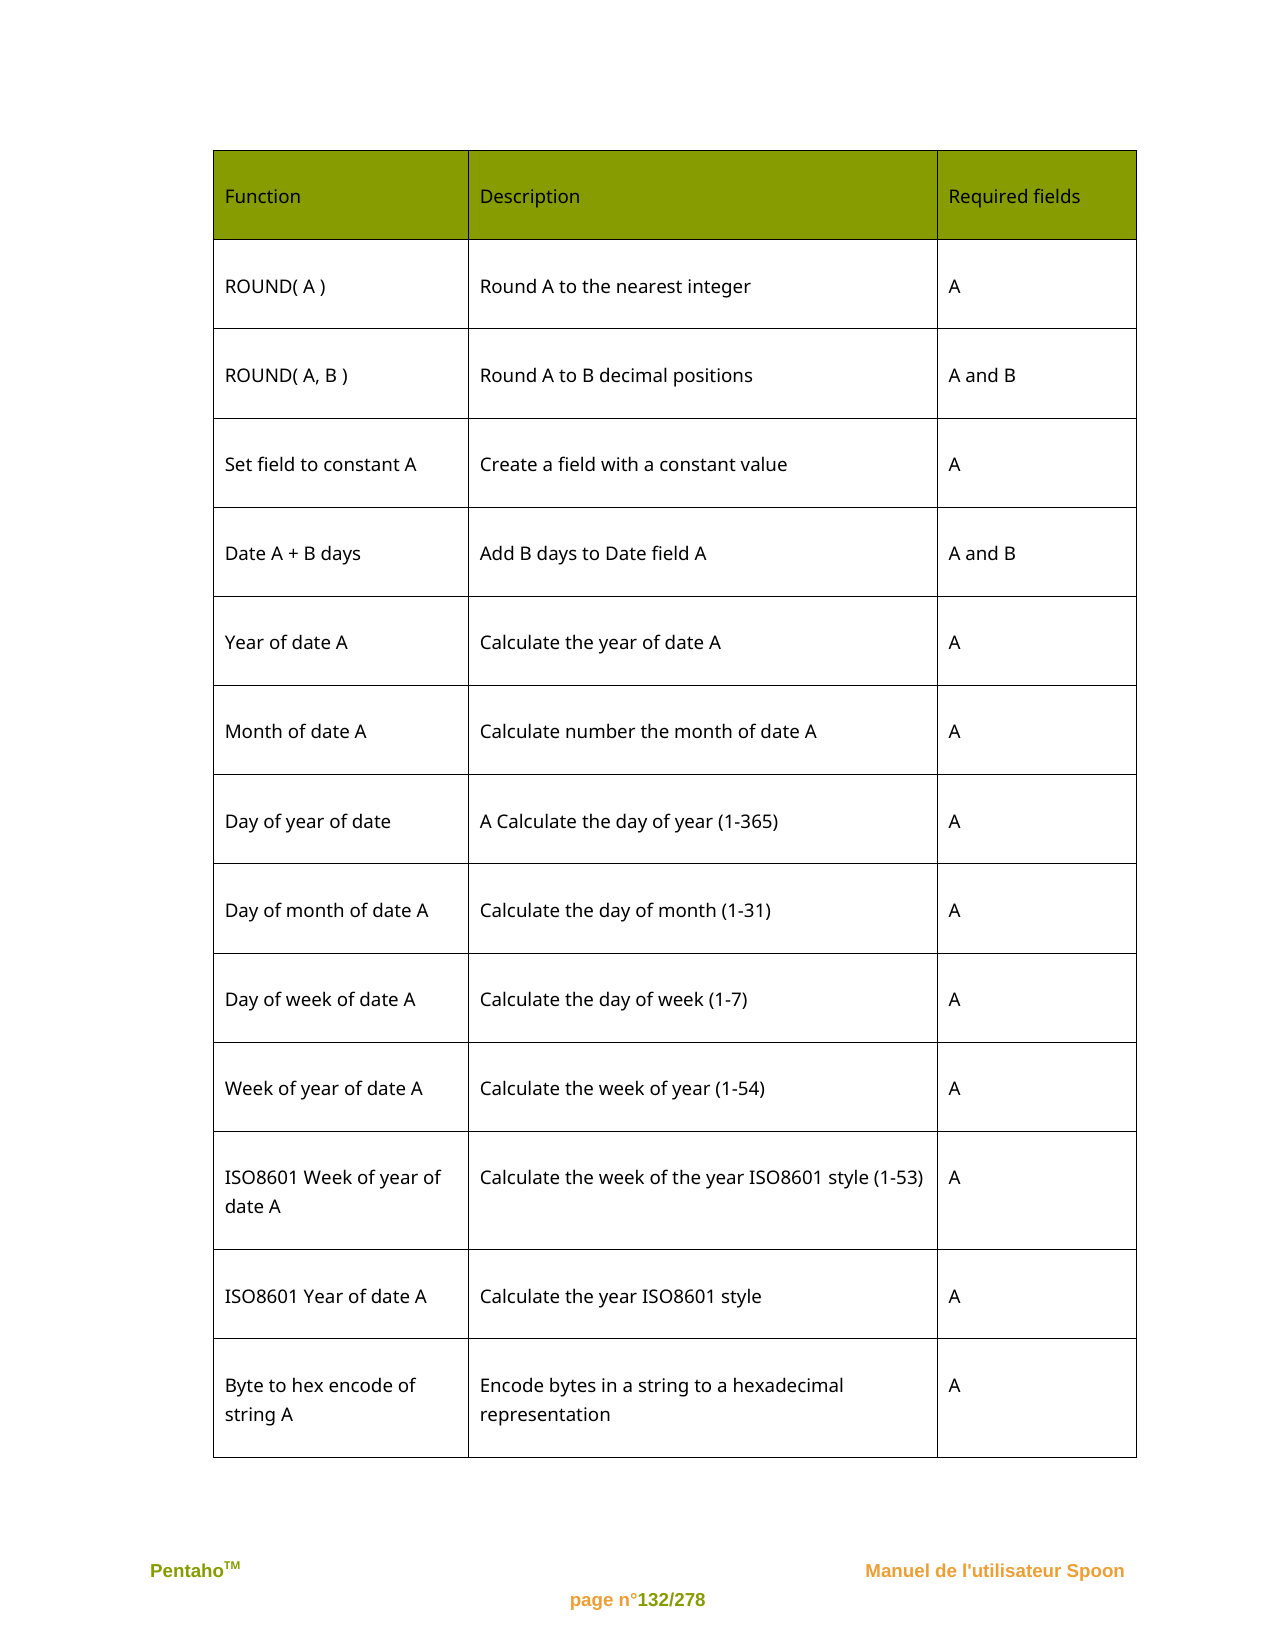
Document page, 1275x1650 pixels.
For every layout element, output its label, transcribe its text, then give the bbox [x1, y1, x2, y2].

table_cell A [938, 1132, 1136, 1249]
table_cell Week of year of date A [214, 1043, 468, 1131]
table_cell Calculate the day of week (1-7) [469, 954, 937, 1042]
table_cell ROUND( A, B ) [214, 329, 468, 417]
table_cell A [938, 1043, 1136, 1131]
table_cell A [938, 1250, 1136, 1338]
table_cell A [938, 864, 1136, 952]
table_cell A [938, 954, 1136, 1042]
table_header Required fields [938, 151, 1136, 239]
table_cell Calculate the day of month (1-31) [469, 864, 937, 952]
table_cell A [938, 419, 1136, 507]
table_cell Day of year of date [214, 775, 468, 863]
table_cell Date A + B days [214, 508, 468, 596]
table_header Description [469, 151, 937, 239]
table_cell Calculate the week of the year ISO8601 style (1-53) [469, 1132, 937, 1249]
table_cell Round A to the nearest integer [469, 240, 937, 328]
table_cell Year of date A [214, 597, 468, 685]
table_header Function [214, 151, 468, 239]
table_cell Round A to B decimal positions [469, 329, 937, 417]
table_cell ISO8601 Week of year of date A [214, 1132, 468, 1249]
table_cell Calculate number the month of date A [469, 686, 937, 774]
table_cell Calculate the year ISO8601 style [469, 1250, 937, 1338]
table_cell A [938, 775, 1136, 863]
table_cell Set field to constant A [214, 419, 468, 507]
table_cell Month of date A [214, 686, 468, 774]
table_cell Byte to hex encode of string A [214, 1339, 468, 1457]
table_cell ROUND( A ) [214, 240, 468, 328]
table_cell Day of week of date A [214, 954, 468, 1042]
table_cell ISO8601 Year of date A [214, 1250, 468, 1338]
table_cell A [938, 1339, 1136, 1457]
table_cell A and B [938, 329, 1136, 417]
table_cell Day of month of date A [214, 864, 468, 952]
table_cell A [938, 686, 1136, 774]
table_cell Add B days to Date field A [469, 508, 937, 596]
table_cell A [938, 240, 1136, 328]
table_cell A [938, 597, 1136, 685]
table_cell A and B [938, 508, 1136, 596]
table_cell Calculate the week of year (1-54) [469, 1043, 937, 1131]
table_cell A Calculate the day of year (1-365) [469, 775, 937, 863]
table_cell Encode bytes in a string to a hexadecimal representation [469, 1339, 937, 1457]
table_cell Calculate the year of date A [469, 597, 937, 685]
table_cell Create a field with a constant value [469, 419, 937, 507]
